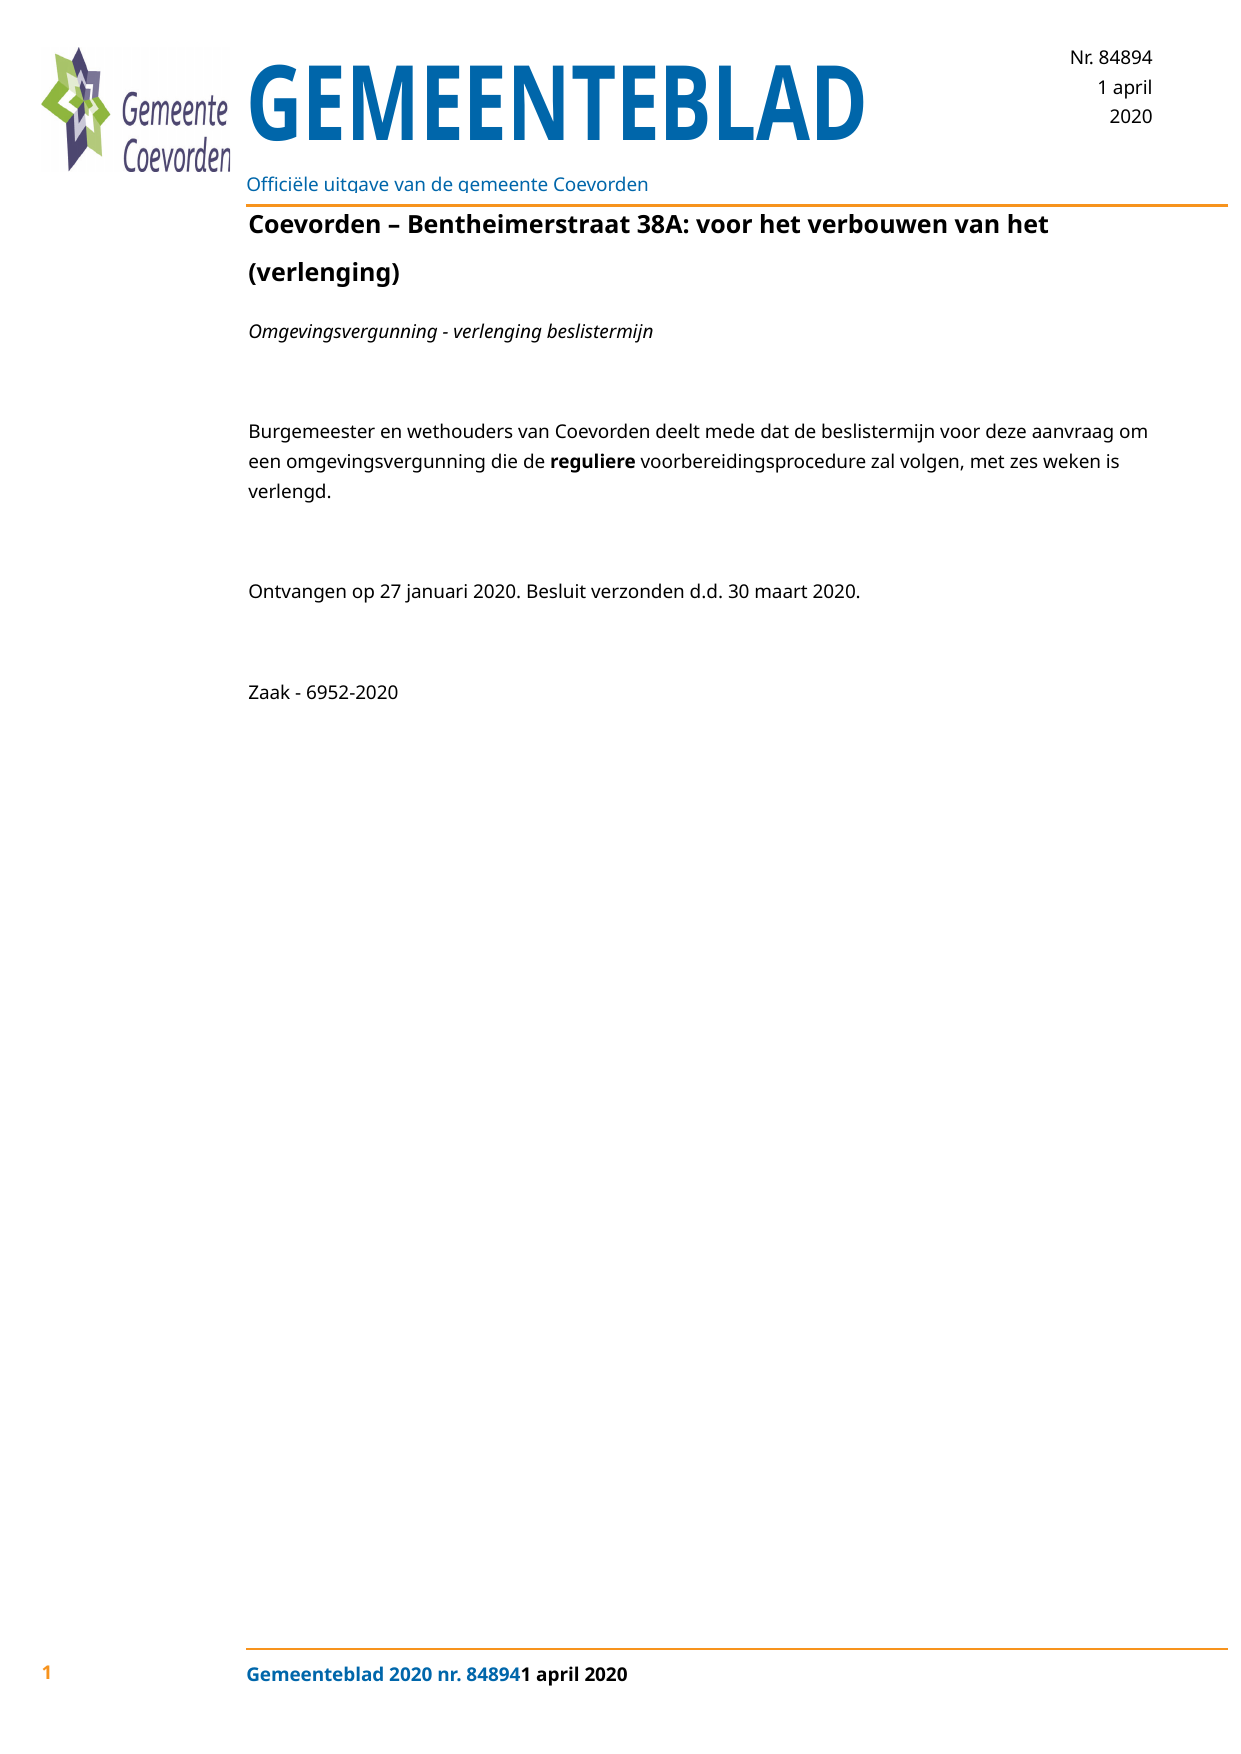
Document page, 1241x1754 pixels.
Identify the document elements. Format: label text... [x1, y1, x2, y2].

picture [41, 47, 231, 172]
text Omgevingsvergunning - verlenging beslistermijn [248, 318, 1152, 344]
text Burgemeester en wethouders van Coevorden deelt mede dat de beslistermijn voor deze aanvraag om een omgevingsvergunning die de reguliere voorbereidingsprocedure zal volgen, met zes weken is verlengd. [248, 419, 1152, 504]
text Coevorden – Bentheimerstraat 38A: voor het verbouwen van het (verlenging) [248, 207, 1152, 288]
text Ontvangen op 27 januari 2020. Besluit verzonden d.d. 30 maart 2020. [248, 579, 1152, 604]
text Zaak - 6952-2020 [248, 679, 1152, 705]
